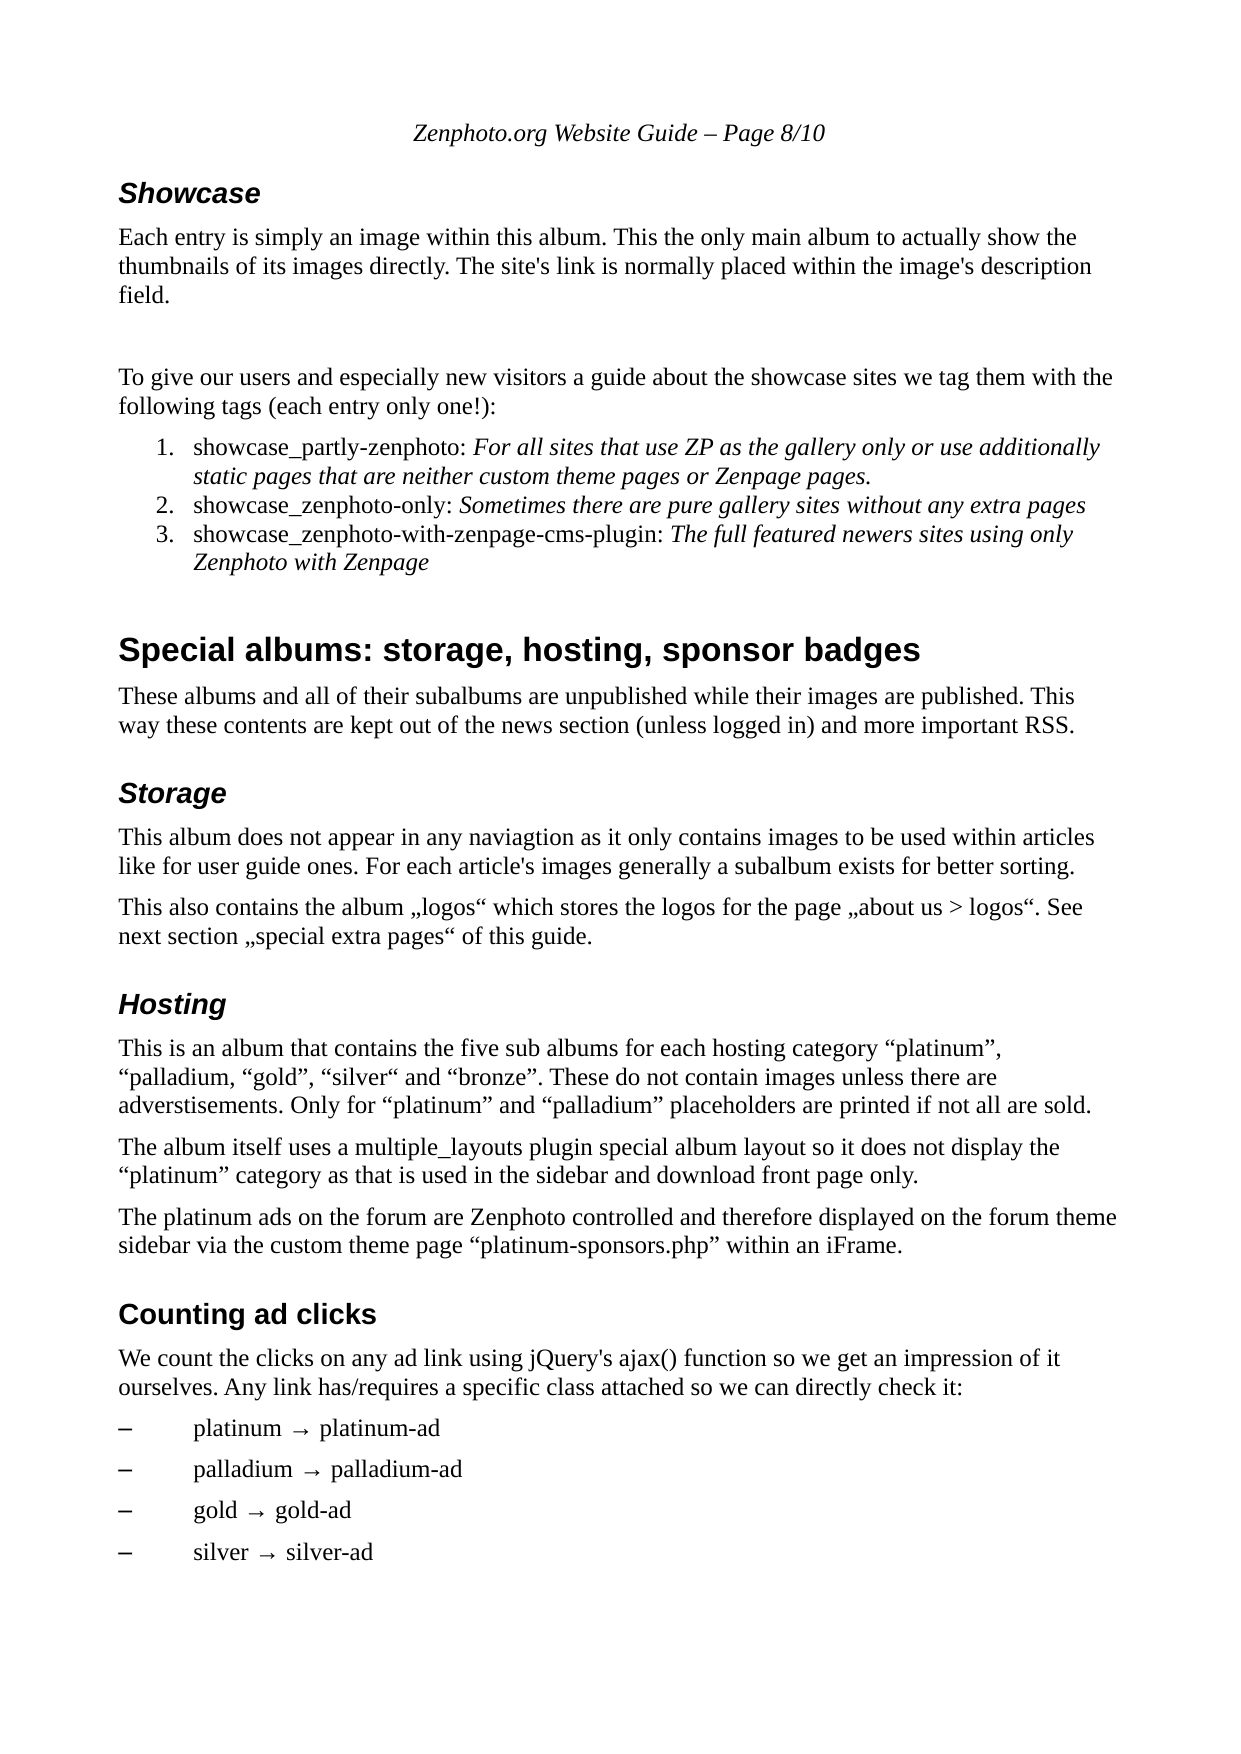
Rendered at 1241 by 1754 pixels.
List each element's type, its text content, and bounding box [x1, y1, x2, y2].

list gold → gold-ad [118, 1495, 1122, 1524]
list showcase_zenphoto-only: Sometimes there are pure gallery sites without any extra pages [156, 490, 1122, 519]
list platinum → platinum-ad [118, 1413, 1122, 1442]
subtitle Hosting [118, 987, 1122, 1021]
list palladium → palladium-ad [118, 1454, 1122, 1483]
list showcase_partly-zenphoto: For all sites that use ZP as the gallery only or use additionally static pages that are neither custom theme pages or Zenpage pages. [156, 432, 1122, 490]
text Each entry is simply an image within this album. This the only main album to actually show the thumbnails of its images directly. The site's link is normally placed within the image's description field. [118, 222, 1122, 309]
subtitle Counting ad clicks [118, 1297, 1122, 1330]
text To give our users and especially new visitors a guide about the showcase sites we tag them with the following tags (each entry only one!): [118, 362, 1122, 420]
list showcase_zenphoto-with-zenpage-cms-plugin: The full featured newers sites using only Zenphoto with Zenpage [156, 519, 1122, 576]
text This also contains the album „logos“ which stores the logos for the page „about us > logos“. See next section „special extra pages“ of this guide. [118, 892, 1122, 949]
text The album itself uses a multiple_layouts plugin special album layout so it does not display the “platinum” category as that is used in the sidebar and download front page only. [118, 1132, 1122, 1189]
text The platinum ads on the forum are Zenphoto controlled and therefore displayed on the forum theme sidebar via the custom theme page “platinum-sponsors.php” within an iFrame. [118, 1202, 1122, 1259]
text This album does not appear in any naviagtion as it only contains images to be used within articles like for user guide ones. For each article's images generally a subalbum exists for better sorting. [118, 822, 1122, 879]
text These albums and all of their subalbums are unpublished while their images are published. This way these contents are kept out of the news section (unless logged in) and more important RSS. [118, 681, 1122, 738]
text This is an album that contains the five sub albums for each hosting category “platinum”, “palladium, “gold”, “silver“ and “bronze”. These do not contain images unless there are adverstisements. Only for “platinum” and “palladium” placeholders are printed if not all are sold. [118, 1033, 1122, 1119]
list silver → silver-ad [118, 1537, 1122, 1565]
text We count the clicks on any ad link using jQuery's ajax() function so we get an impression of it ourselves. Any link has/requires a specific class attached so we can directly check it: [118, 1343, 1122, 1400]
subtitle Special albums: storage, hosting, sponsor badges [118, 630, 1122, 668]
subtitle Storage [118, 776, 1122, 809]
subtitle Showcase [118, 176, 1122, 210]
